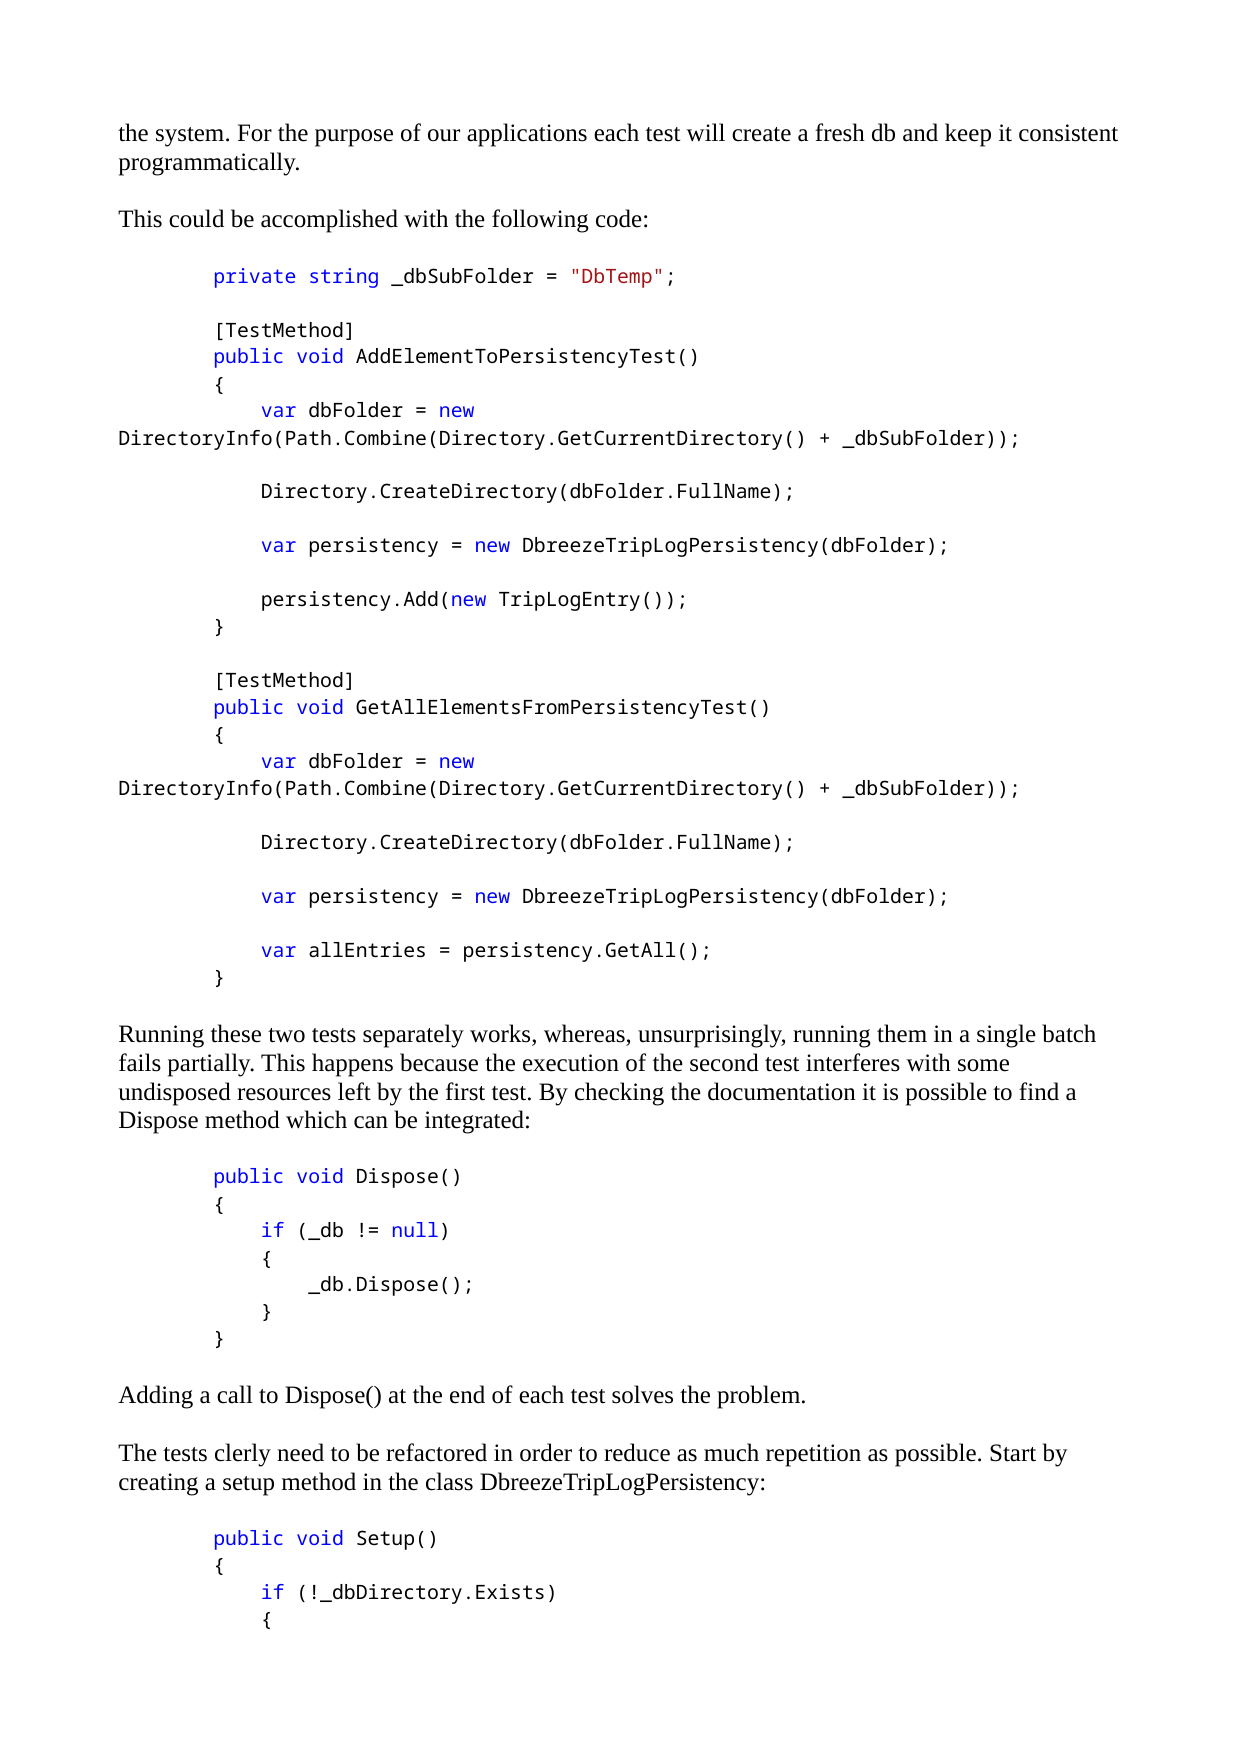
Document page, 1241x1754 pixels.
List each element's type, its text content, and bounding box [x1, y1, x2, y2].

text This could be accomplished with the following code: [118, 204, 1122, 233]
text _db.Dispose(); [118, 1271, 1122, 1298]
text { [118, 1190, 1122, 1217]
text persistency.Add(new TripLogEntry()); [118, 586, 1122, 613]
text public void AddElementToPersistencyTest() [118, 343, 1122, 370]
text public void Dispose() [118, 1163, 1122, 1190]
text { [118, 1244, 1122, 1271]
text Adding a call to Dispose() at the end of each test solves the problem. [118, 1380, 1122, 1409]
text Running these two tests separately works, whereas, unsurprisingly, running them in a single batch fails partially. This happens because the execution of the second test interferes with some undisposed resources left by the first test. By checking the documentation it is possible to find a Dispose method which can be integrated: [118, 1019, 1122, 1134]
text private string _dbSubFolder = "DbTemp"; [118, 262, 1122, 289]
text the system. For the purpose of our applications each test will create a fresh db and keep it consistent programmatically. [118, 118, 1122, 176]
text } [118, 613, 1122, 639]
text if (!_dbDirectory.Exists) [118, 1578, 1122, 1605]
text { [118, 1605, 1122, 1632]
text { [118, 370, 1122, 397]
text { [118, 721, 1122, 747]
text The tests clerly need to be refactored in order to reduce as much repetition as possible. Start by creating a setup method in the class DbreezeTripLogPersistency: [118, 1438, 1122, 1495]
text } [118, 1298, 1122, 1325]
text } [118, 963, 1122, 990]
text { [118, 1551, 1122, 1578]
text if (_db != null) [118, 1217, 1122, 1244]
text var allEntries = persistency.GetAll(); [118, 936, 1122, 963]
text var dbFolder = new DirectoryInfo(Path.Combine(Directory.GetCurrentDirectory() + _dbSubFolder)); [118, 397, 1122, 451]
text [TestMethod] [118, 316, 1122, 343]
text public void GetAllElementsFromPersistencyTest() [118, 693, 1122, 721]
text } [118, 1325, 1122, 1352]
text var persistency = new DbreezeTripLogPersistency(dbFolder); [118, 882, 1122, 909]
text var dbFolder = new DirectoryInfo(Path.Combine(Directory.GetCurrentDirectory() + _dbSubFolder)); [118, 747, 1122, 801]
text public void Setup() [118, 1524, 1122, 1551]
text Directory.CreateDirectory(dbFolder.FullName); [118, 478, 1122, 505]
text Directory.CreateDirectory(dbFolder.FullName); [118, 828, 1122, 855]
text var persistency = new DbreezeTripLogPersistency(dbFolder); [118, 532, 1122, 559]
text [TestMethod] [118, 667, 1122, 693]
